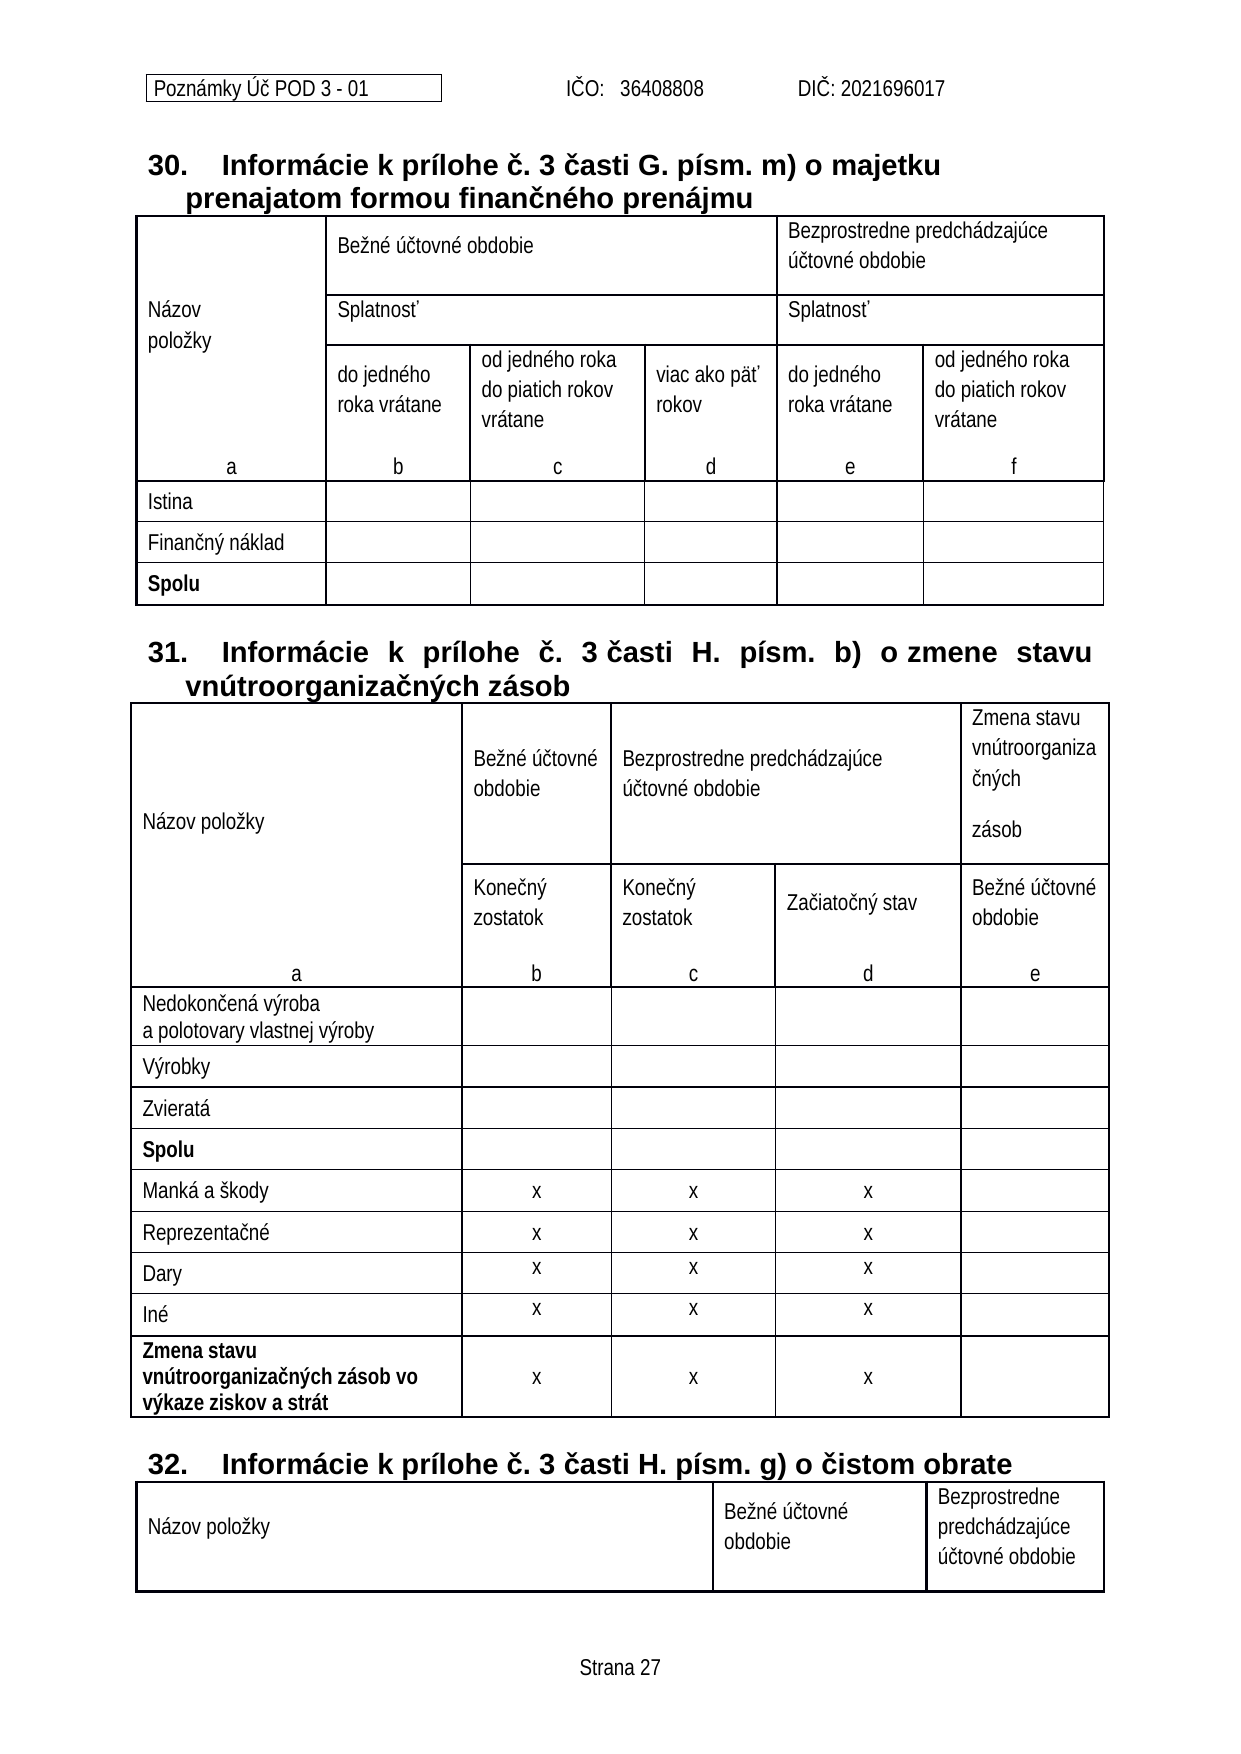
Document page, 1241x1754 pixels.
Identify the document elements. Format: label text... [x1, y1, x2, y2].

table_cell [327, 482, 470, 521]
table_header Názov položky [132, 704, 461, 960]
table_cell Konečný zostatok [463, 865, 610, 960]
table_cell x [463, 1337, 611, 1416]
table_cell [778, 482, 923, 521]
table_cell od jedného roka do piatich rokov vrátane [924, 346, 1103, 453]
table_header Bežné účtovné obdobie [714, 1483, 925, 1590]
table_cell x [776, 1253, 960, 1293]
table_cell [471, 482, 644, 521]
table_cell Reprezentačné [132, 1212, 461, 1252]
title Informácie k prílohe č. 3 časti H. písm. g) o čistom obrate [148, 1447, 1092, 1481]
table_cell x [612, 1294, 775, 1334]
table_cell Zmena stavu vnútroorganizačných zásob vo výkaze ziskov a strát [132, 1337, 461, 1416]
table_cell Splatnosť [778, 296, 1103, 343]
table_cell [463, 988, 611, 1045]
table_cell e [778, 453, 922, 479]
table_cell [962, 1337, 1108, 1416]
table_cell [778, 522, 923, 562]
table_cell x [776, 1212, 960, 1252]
table_cell [962, 1253, 1108, 1293]
table_cell x [612, 1253, 775, 1293]
table_cell Nedokončená výroba a polotovary vlastnej výroby [132, 988, 461, 1045]
table_cell do jedného roka vrátane [327, 346, 469, 453]
table_cell Istina [138, 482, 325, 521]
table_cell [962, 1170, 1108, 1211]
table_cell [463, 1088, 611, 1128]
table_cell a [138, 453, 325, 479]
table_cell c [612, 960, 774, 986]
table_cell [776, 1088, 960, 1128]
table_cell Zvieratá [132, 1088, 461, 1128]
table_cell [776, 1046, 960, 1086]
table_cell [471, 522, 644, 562]
table_cell x [612, 1212, 775, 1252]
table_cell x [612, 1170, 775, 1211]
table_cell d [776, 960, 960, 986]
table_cell x [776, 1294, 960, 1334]
table_cell [924, 563, 1103, 604]
table_cell [962, 1294, 1108, 1334]
table_cell [962, 1088, 1108, 1128]
table_cell [645, 522, 776, 562]
table_cell x [612, 1337, 775, 1416]
table_cell od jedného roka do piatich rokov vrátane [471, 346, 644, 453]
table_cell [612, 1129, 775, 1169]
title Informácie k prílohe č. 3 časti H. písm. b) o zmene stavu vnútroorganizačných zásob [148, 635, 1092, 702]
table_cell [612, 1088, 775, 1128]
table_header Bežné účtovné obdobie [463, 704, 610, 863]
table_cell do jedného roka vrátane [778, 346, 922, 453]
table_header Názov položky [138, 1483, 712, 1590]
table_header Bezprostredne predchádzajúce účtovné obdobie [612, 704, 960, 863]
table_cell [778, 563, 923, 604]
title Informácie k prílohe č. 3 časti G. písm. m) o majetku prenajatom formou finančného prenájmu [148, 148, 1092, 215]
table_cell x [463, 1212, 611, 1252]
table_cell f [924, 453, 1103, 479]
table_cell [645, 563, 776, 604]
table_cell b [327, 453, 469, 479]
table_cell b [463, 960, 610, 986]
table_cell [962, 1212, 1108, 1252]
table_cell x [463, 1253, 611, 1293]
table_cell a [132, 960, 461, 986]
table_cell [924, 522, 1103, 562]
table_cell [962, 988, 1108, 1045]
table_cell viac ako päť rokov [646, 346, 776, 453]
table_cell Výrobky [132, 1046, 461, 1086]
table_cell x [463, 1170, 611, 1211]
table_header Zmena stavu vnútroorganizačných zásob [962, 704, 1108, 863]
table_cell [471, 563, 644, 604]
table_cell e [962, 960, 1108, 986]
table_cell [645, 482, 776, 521]
table_cell [327, 522, 470, 562]
table_cell Bežné účtovné obdobie [962, 865, 1108, 960]
table_cell Manká a škody [132, 1170, 461, 1211]
table_header Bežné účtovné obdobie [327, 217, 776, 294]
table_cell d [646, 453, 776, 479]
table_cell Konečný zostatok [612, 865, 774, 960]
table_header Názov položky [138, 217, 325, 453]
table_cell [924, 482, 1103, 521]
table_cell [776, 1129, 960, 1169]
table_cell [612, 1046, 775, 1086]
table_cell x [463, 1294, 611, 1334]
table_cell [463, 1046, 611, 1086]
table_cell x [776, 1170, 960, 1211]
table_cell Splatnosť [327, 296, 776, 343]
table_cell x [776, 1337, 960, 1416]
table_cell Finančný náklad [138, 522, 325, 562]
table_cell [962, 1046, 1108, 1086]
table_cell c [471, 453, 644, 479]
table_header Bezprostredne predchádzajúce účtovné obdobie [778, 217, 1103, 294]
table_cell Iné [132, 1294, 461, 1334]
table_cell Začiatočný stav [776, 865, 960, 960]
table_cell [776, 988, 960, 1045]
table_header Bezprostredne predchádzajúce účtovné obdobie [928, 1483, 1103, 1590]
table_cell Dary [132, 1253, 461, 1293]
table_cell [327, 563, 470, 604]
table_cell [463, 1129, 611, 1169]
table_cell [612, 988, 775, 1045]
table_cell Spolu [132, 1129, 461, 1169]
table_cell Spolu [138, 563, 325, 604]
table_cell [962, 1129, 1108, 1169]
